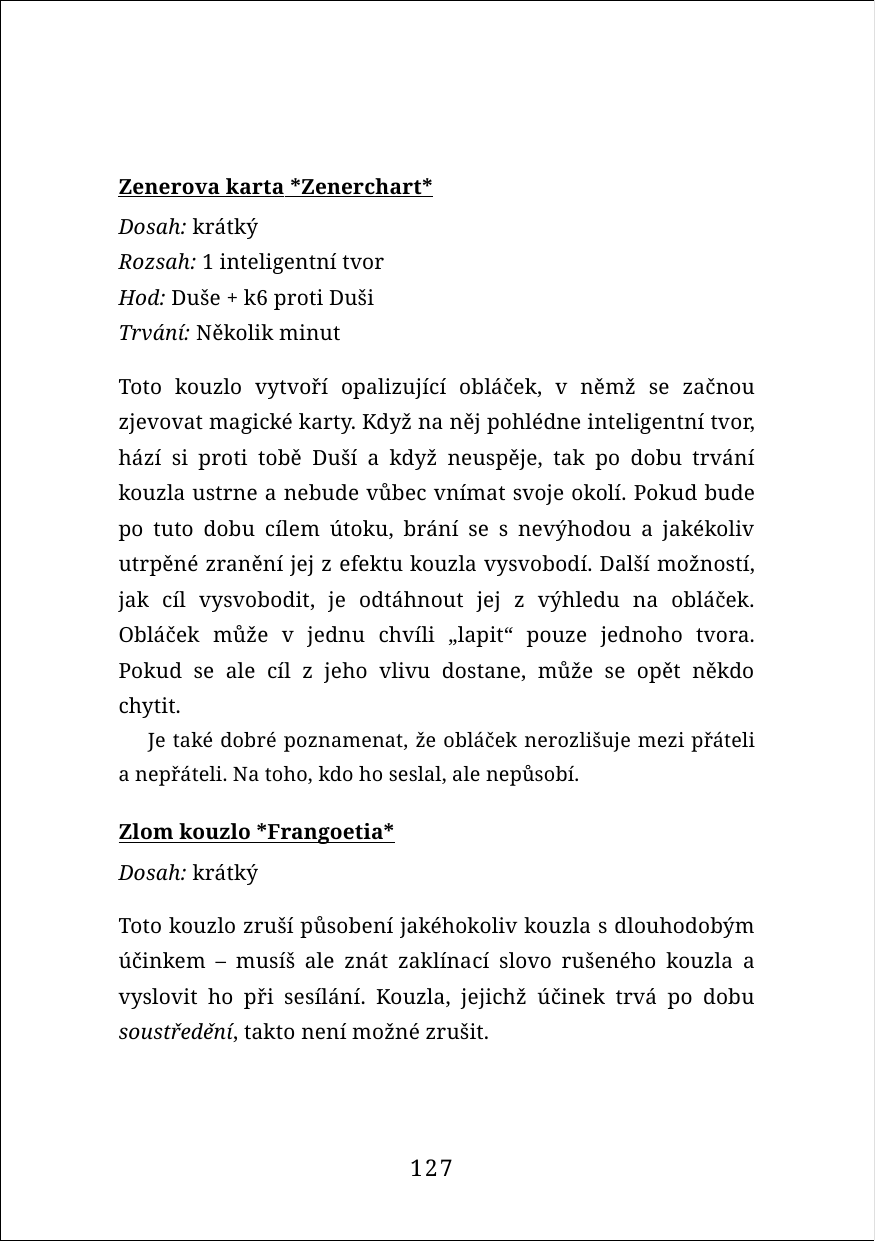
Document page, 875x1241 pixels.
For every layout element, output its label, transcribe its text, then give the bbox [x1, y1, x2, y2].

subtitle Zenerova karta *Zenerchart* [118, 172, 756, 200]
text Dosah: krátký Rozsah: 1 inteligentní tvor Hod: Duše + k6 proti Duši Trvání: Několik minut [118, 212, 756, 347]
subtitle Zlom kouzlo *Frangoetia* [118, 817, 756, 846]
text Toto kouzlo zruší působení jakéhokoliv kouzla s dlouhodobým účinkem – musíš ale znát zaklínací slovo rušeného kouzla a vyslovit ho při sesílání. Kouzla, jejichž účinek trvá po dobu soustředění, takto není možné zrušit. [118, 911, 756, 1046]
text Dosah: krátký [118, 858, 756, 886]
text Toto kouzlo vytvoří opalizující obláček, v němž se začnou zjevovat magické karty. Když na něj pohlédne inteligentní tvor, hází si proti tobě Duší a když neuspěje, tak po dobu trvání kouzla ustrne a nebude vůbec vnímat svoje okolí. Pokud bude po tuto dobu cílem útoku, brání se s nevýhodou a jakékoliv utrpěné zranění jej z efektu kouzla vysvobodí. Další možností, jak cíl vysvobodit, je odtáhnout jej z výhledu na obláček. Obláček může v jednu chvíli „lapit“ pouze jednoho tvora. Pokud se ale cíl z jeho vlivu dostane, může se opět někdo chytit. Je také dobré poznamenat, že obláček nerozlišuje mezi přáteli a nepřáteli. Na toho, kdo ho seslal, ale nepůsobí. [118, 372, 756, 787]
